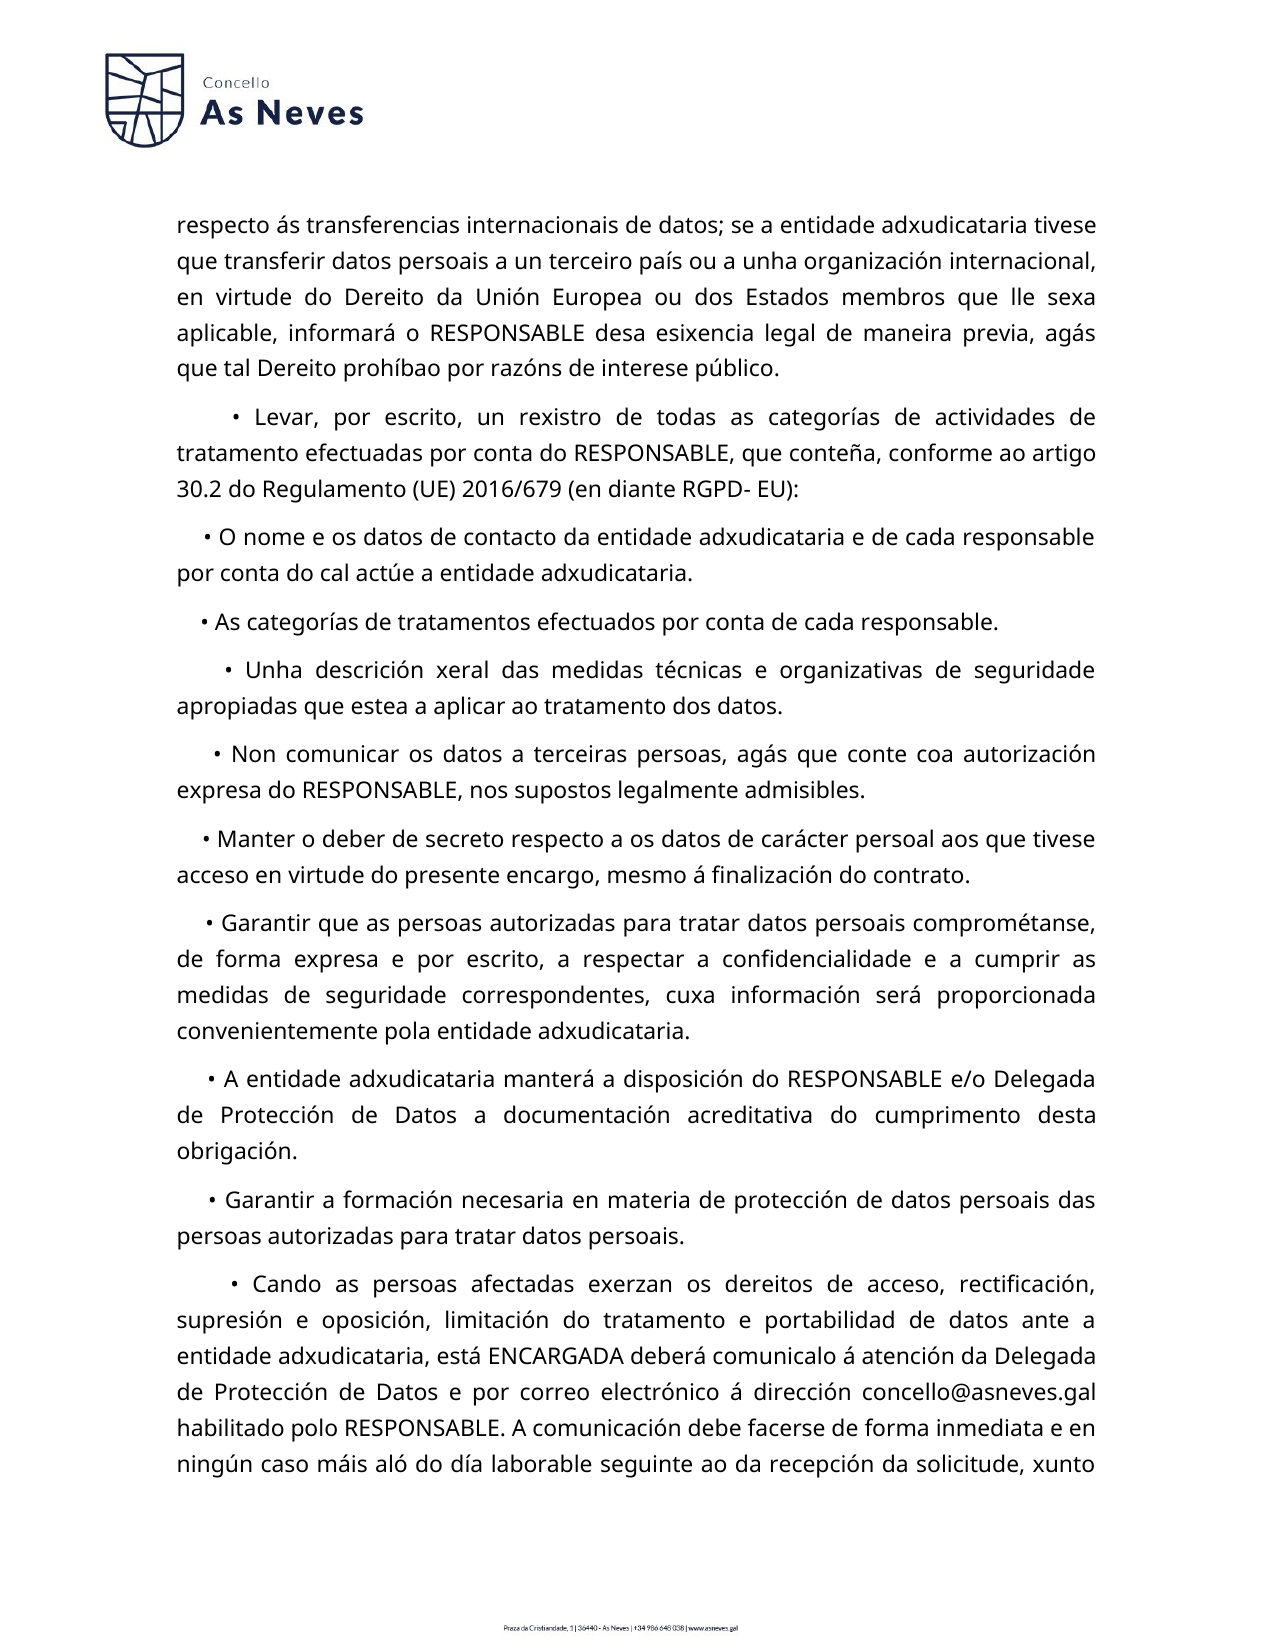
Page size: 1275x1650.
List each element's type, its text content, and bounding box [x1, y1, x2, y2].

text respecto ás transferencias internacionais de datos; se a entidade adxudicataria tivese que transferir datos persoais a un terceiro país ou a unha organización internacional, en virtude do Dereito da Unión Europea ou dos Estados membros que lle sexa aplicable, informará o RESPONSABLE desa esixencia legal de maneira previa, agás que tal Dereito prohíbao por razóns de interese público. [176, 209, 1097, 384]
picture [104, 43, 367, 157]
text • Garantir a formación necesaria en materia de protección de datos persoais das persoas autorizadas para tratar datos persoais. [176, 1184, 1097, 1251]
text • Manter o deber de secreto respecto a os datos de carácter persoal aos que tivese acceso en virtude do presente encargo, mesmo á finalización do contrato. [176, 823, 1097, 890]
text • As categorías de tratamentos efectuados por conta de cada responsable. [176, 606, 1097, 637]
text • Garantir que as persoas autorizadas para tratar datos persoais comprométanse, de forma expresa e por escrito, a respectar a confidencialidade e a cumprir as medidas de seguridade correspondentes, cuxa información será proporcionada convenientemente pola entidade adxudicataria. [176, 907, 1097, 1046]
picture [177, 1606, 1063, 1650]
text • Unha descrición xeral das medidas técnicas e organizativas de seguridade apropiadas que estea a aplicar ao tratamento dos datos. [176, 654, 1097, 721]
text • Cando as persoas afectadas exerzan os dereitos de acceso, rectificación, supresión e oposición, limitación do tratamento e portabilidad de datos ante a entidade adxudicataria, está ENCARGADA deberá comunicalo á atención da Delegada de Protección de Datos e por correo electrónico á dirección concello@asneves.gal habilitado polo RESPONSABLE. A comunicación debe facerse de forma inmediata e en ningún caso máis aló do día laborable seguinte ao da recepción da solicitude, xunto [176, 1268, 1097, 1479]
text • A entidade adxudicataria manterá a disposición do RESPONSABLE e/o Delegada de Protección de Datos a documentación acreditativa do cumprimento desta obrigación. [176, 1063, 1097, 1166]
text • O nome e os datos de contacto da entidade adxudicataria e de cada responsable por conta do cal actúe a entidade adxudicataria. [176, 521, 1097, 588]
text • Levar, por escrito, un rexistro de todas as categorías de actividades de tratamento efectuadas por conta do RESPONSABLE, que conteña, conforme ao artigo 30.2 do Regulamento (UE) 2016/679 (en diante RGPD- EU): [176, 401, 1097, 504]
text • Non comunicar os datos a terceiras persoas, agás que conte coa autorización expresa do RESPONSABLE, nos supostos legalmente admisibles. [176, 738, 1097, 806]
